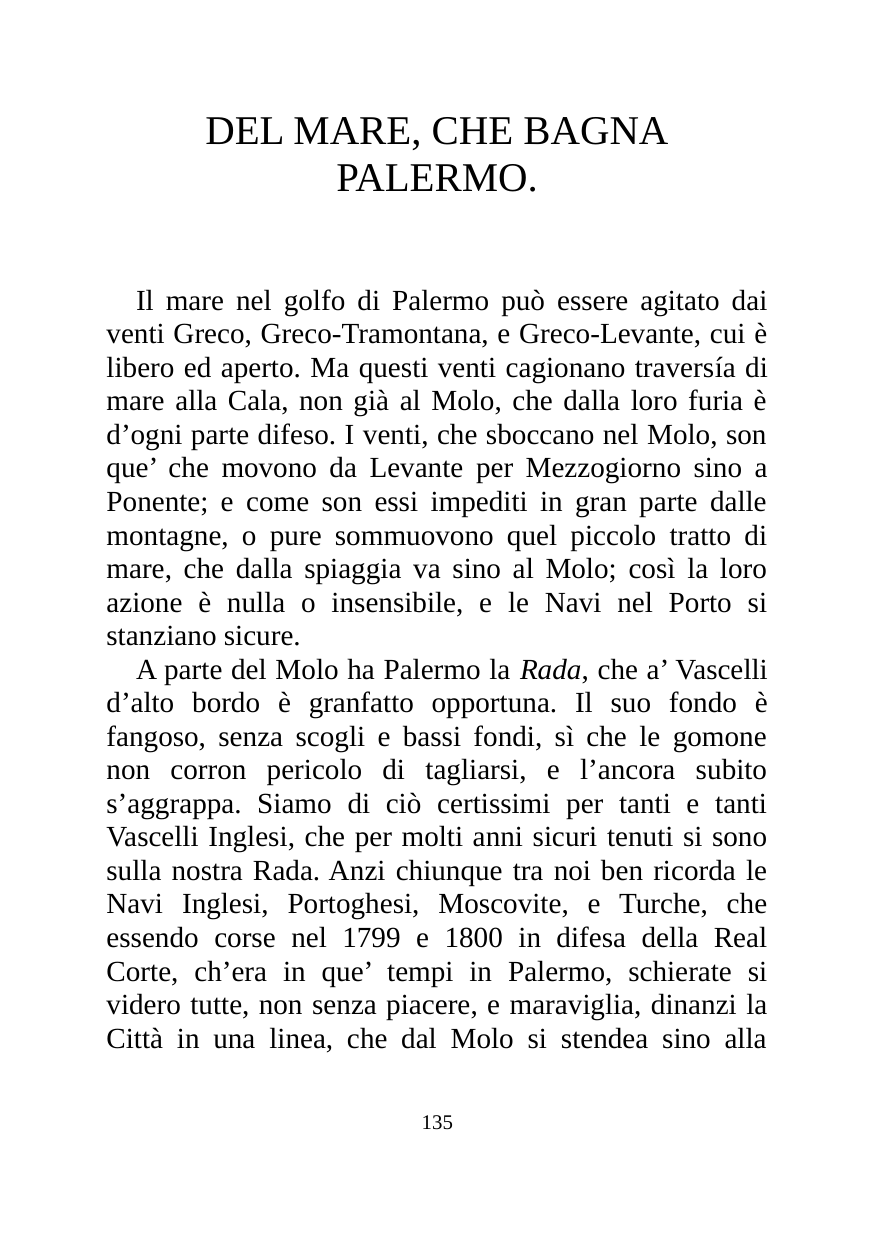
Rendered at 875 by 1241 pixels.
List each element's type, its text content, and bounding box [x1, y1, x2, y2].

text Il mare nel golfo di Palermo può essere agitato dai venti Greco, Greco-Tramontana, e Greco-Levante, cui è libero ed aperto. Ma questi venti cagionano traversía di mare alla Cala, non già al Molo, che dalla loro furia è d’ogni parte difeso. I venti, che sboccano nel Molo, son que’ che movono da Levante per Mezzogiorno sino a Ponente; e come son essi impediti in gran parte dalle montagne, o pure sommuovono quel piccolo tratto di mare, che dalla spiaggia va sino al Molo; così la loro azione è nulla o insensibile, e le Navi nel Porto si stanziano sicure. [106, 283, 768, 652]
subtitle DEL MARE, CHE BAGNA PALERMO. [106, 106, 768, 200]
text A parte del Molo ha Palermo la Rada, che a’ Vascelli d’alto bordo è granfatto opportuna. Il suo fondo è fangoso, senza scogli e bassi fondi, sì che le gomone non corron pericolo di tagliarsi, e l’ancora subito s’aggrappa. Siamo di ciò certissimi per tanti e tanti Vascelli Inglesi, che per molti anni sicuri tenuti si sono sulla nostra Rada. Anzi chiunque tra noi ben ricorda le Navi Inglesi, Portoghesi, Moscovite, e Turche, che essendo corse nel 1799 e 1800 in difesa della Real Corte, ch’era in que’ tempi in Palermo, schierate si videro tutte, non senza piacere, e maraviglia, dinanzi la Città in una linea, che dal Molo si stendea sino alla [106, 652, 768, 1054]
